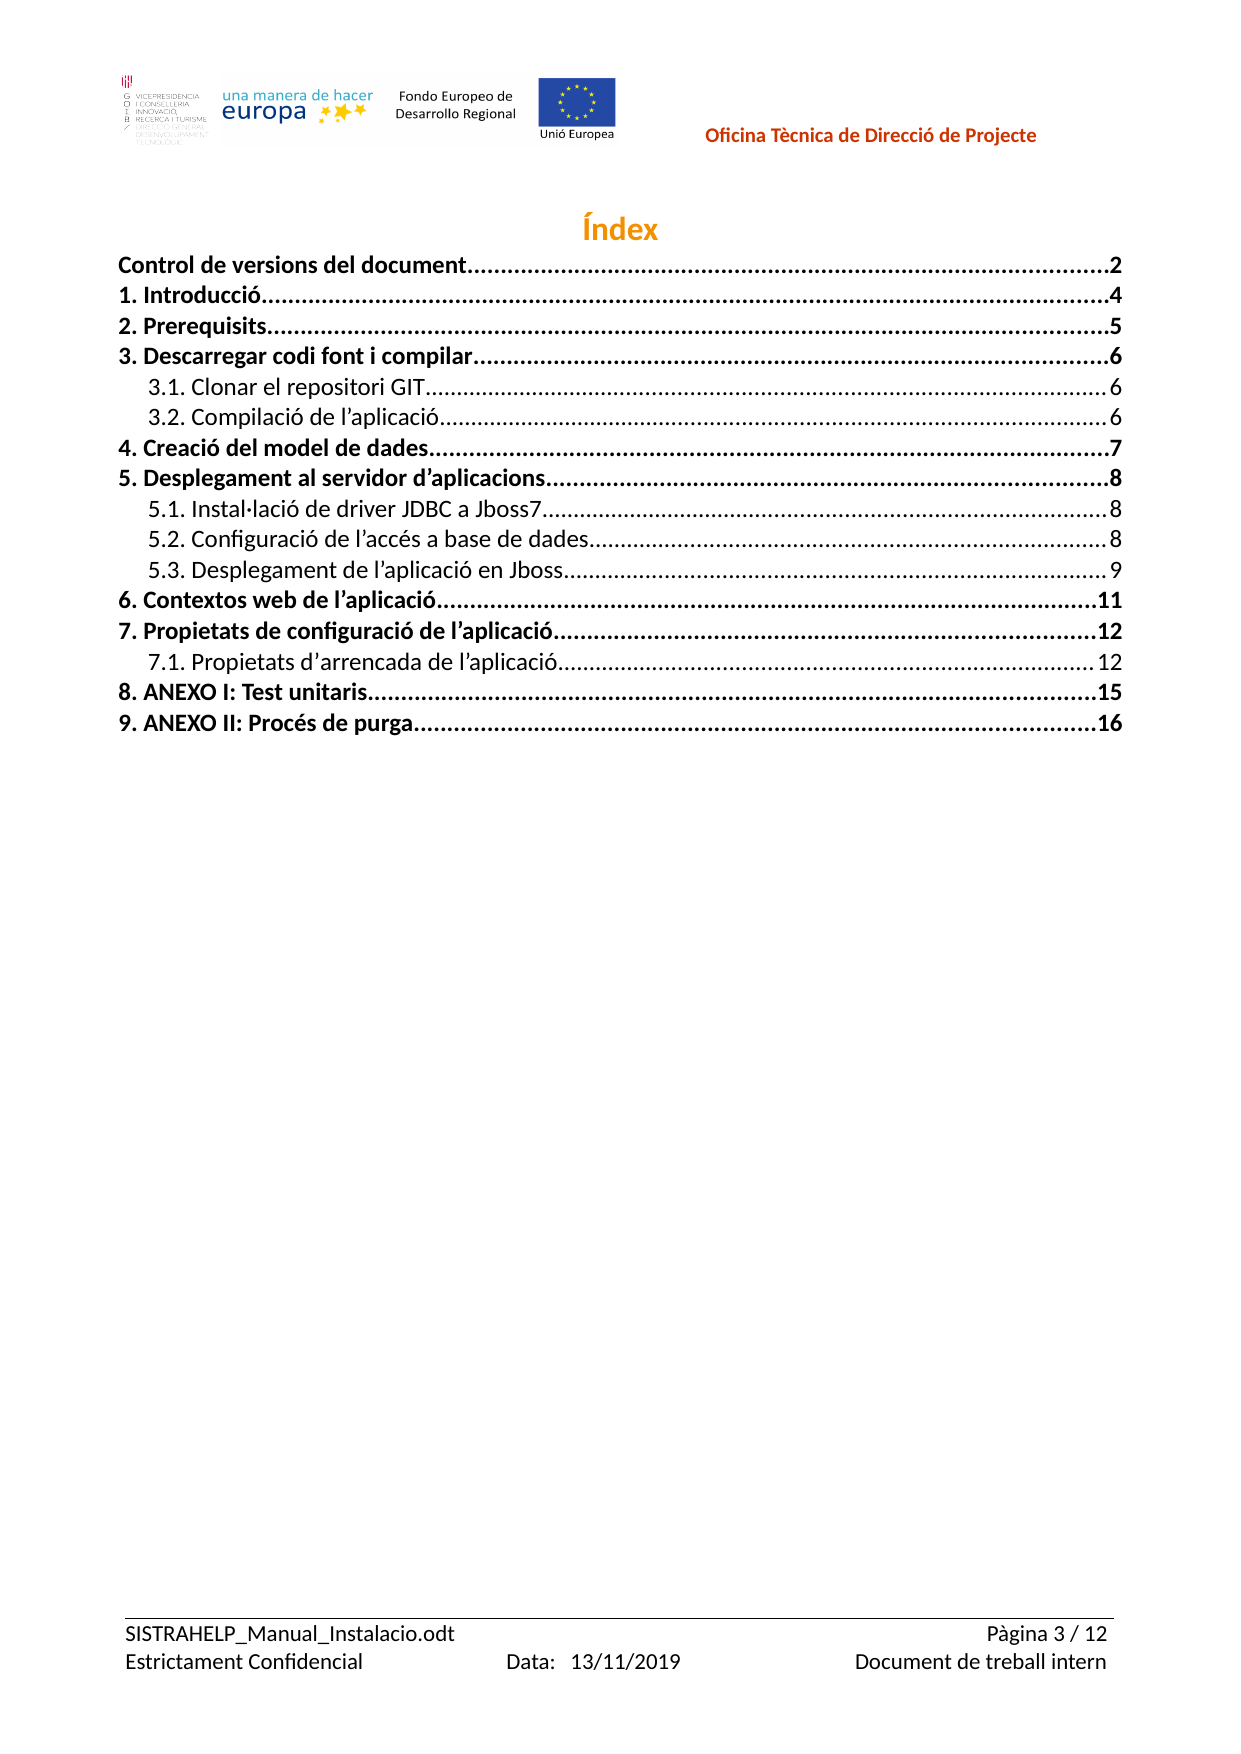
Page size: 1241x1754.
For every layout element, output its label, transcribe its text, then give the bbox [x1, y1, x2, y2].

text 5.1. Instal·lació de driver JDBC a Jboss7 8 [148, 493, 1122, 524]
picture [118, 73, 213, 147]
text Índex [118, 208, 1122, 249]
text 1. Introducció 4 [118, 279, 1122, 310]
text 7.1. Propietats d’arrencada de l’aplicació 12 [148, 646, 1122, 676]
text 5. Desplegament al servidor d’aplicacions 8 [118, 463, 1122, 493]
text Control de versions del document 2 [118, 249, 1122, 279]
text 2. Prerequisits 5 [118, 310, 1122, 341]
text 4. Creació del model de dades 7 [118, 432, 1122, 463]
text 5.3. Desplegament de l’aplicació en Jboss 9 [148, 554, 1122, 585]
text 9. ANEXO II: Procés de purga 16 [118, 707, 1122, 737]
text 3. Descarregar codi font i compilar 6 [118, 341, 1122, 371]
text 5.2. Configuració de l’accés a base de dades 8 [148, 524, 1122, 554]
text 8. ANEXO I: Test unitaris 15 [118, 676, 1122, 707]
text 7. Propietats de configuració de l’aplicació 12 [118, 615, 1122, 646]
text 3.2. Compilació de l’aplicació 6 [148, 402, 1122, 432]
text 3.1. Clonar el repositori GIT 6 [148, 371, 1122, 402]
picture [219, 73, 621, 147]
text 6. Contextos web de l’aplicació 11 [118, 585, 1122, 615]
